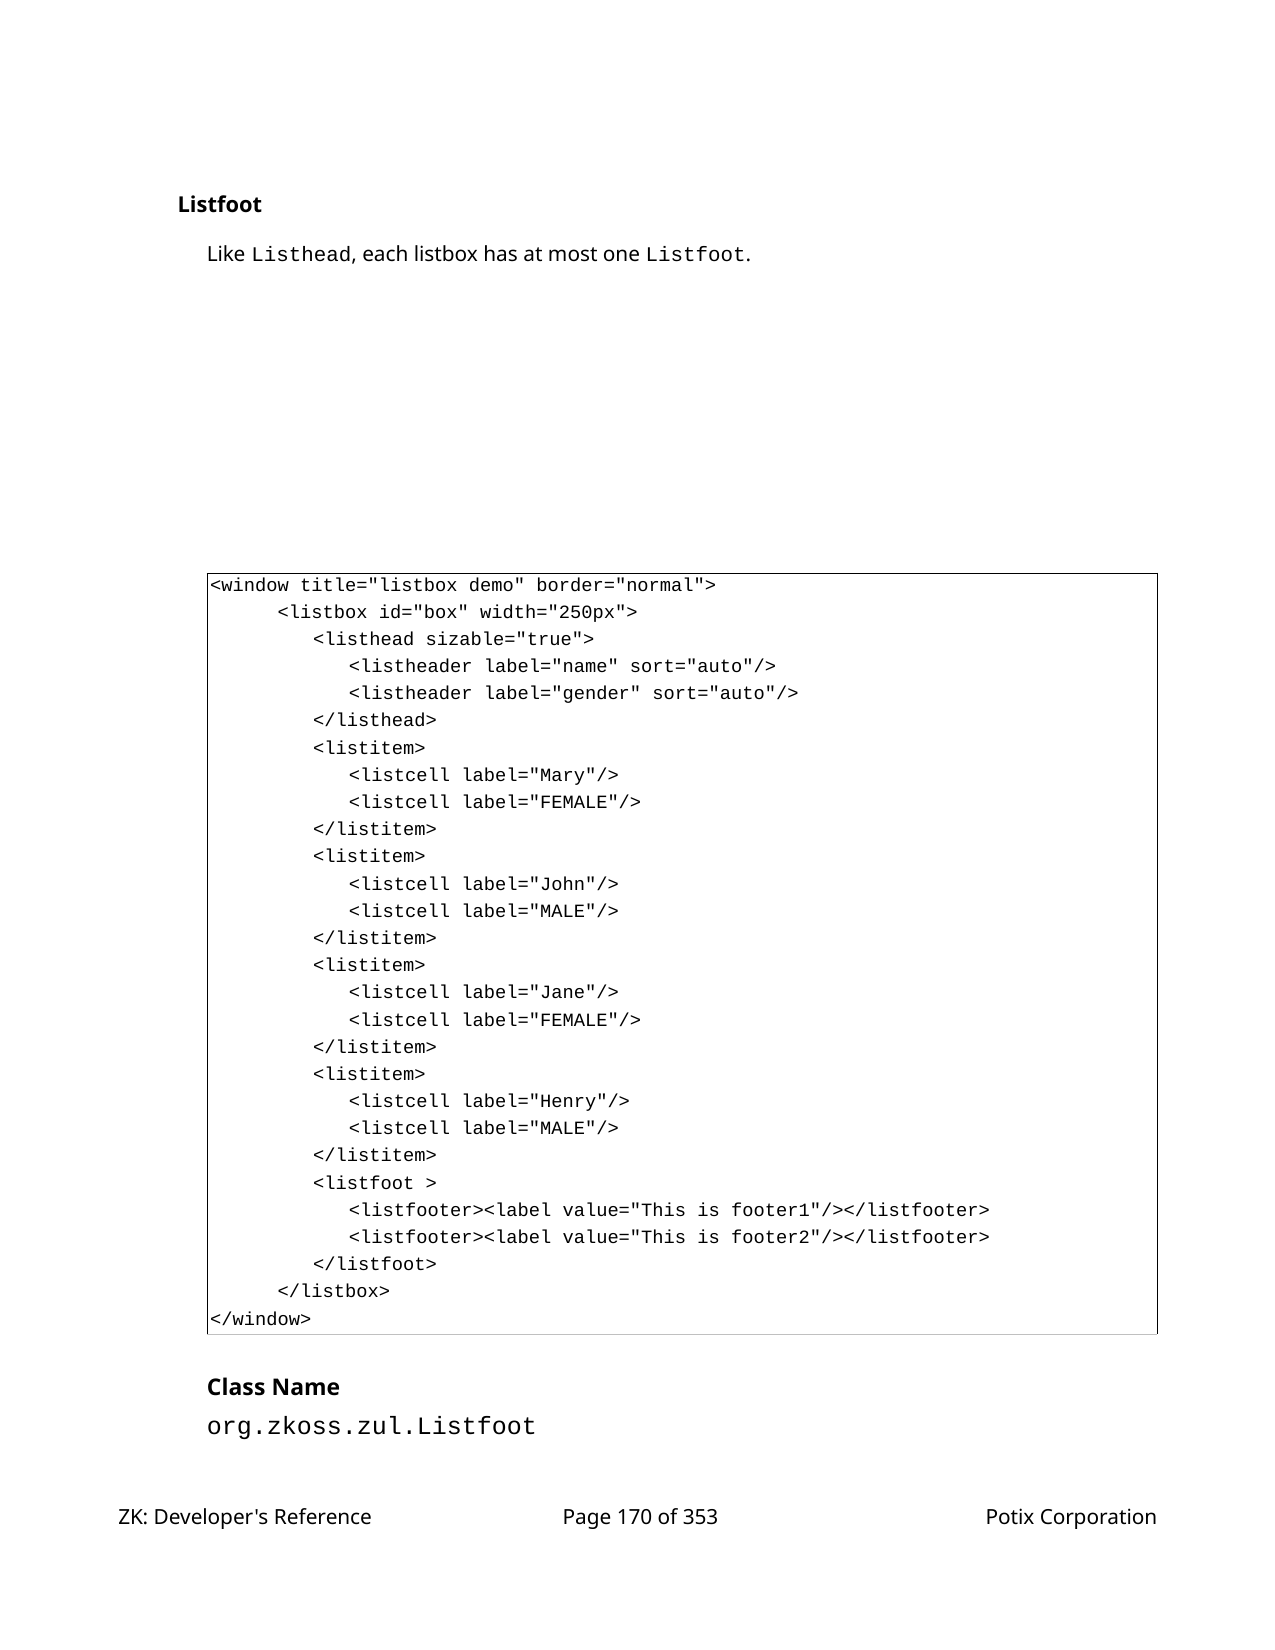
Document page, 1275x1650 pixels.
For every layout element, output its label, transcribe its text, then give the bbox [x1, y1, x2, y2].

text <listfooter><label value="This is footer2"/></listfooter> [208, 1225, 1157, 1249]
text <listfoot > [208, 1171, 1157, 1195]
text </listhead> [208, 708, 1157, 733]
text </listitem> [208, 926, 1157, 950]
text org.zkoss.zul.Listfoot [207, 1414, 1157, 1442]
text <listcell label="John"/> [208, 871, 1157, 896]
text <listcell label="MALE"/> [208, 899, 1157, 923]
text <listitem> [208, 736, 1157, 760]
text <listcell label="MALE"/> [208, 1116, 1157, 1140]
text </listitem> [208, 817, 1157, 841]
text <listitem> [208, 953, 1157, 977]
text <window title="listbox demo" border="normal"> [208, 574, 1157, 597]
text <listcell label="FEMALE"/> [208, 790, 1157, 814]
text </listitem> [208, 1143, 1157, 1168]
text <listitem> [208, 844, 1157, 868]
subtitle Listfoot [177, 189, 1157, 219]
text </listitem> [208, 1034, 1157, 1059]
text <listhead sizable="true"> [208, 627, 1157, 651]
text </listbox> [208, 1279, 1157, 1303]
text <listheader label="name" sort="auto"/> [208, 654, 1157, 678]
text <listheader label="gender" sort="auto"/> [208, 681, 1157, 705]
text <listcell label="Mary"/> [208, 763, 1157, 787]
text <listitem> [208, 1062, 1157, 1086]
text <listcell label="FEMALE"/> [208, 1007, 1157, 1032]
text <listcell label="Henry"/> [208, 1089, 1157, 1113]
subtitle Class Name [207, 1370, 1157, 1402]
text <listcell label="Jane"/> [208, 980, 1157, 1004]
text <listfooter><label value="This is footer1"/></listfooter> [208, 1198, 1157, 1222]
text <listbox id="box" width="250px"> [208, 599, 1157, 624]
text Like Listhead, each listbox has at most one Listfoot. [207, 239, 1157, 268]
text </listfoot> [208, 1252, 1157, 1276]
text </window> [208, 1306, 1157, 1334]
